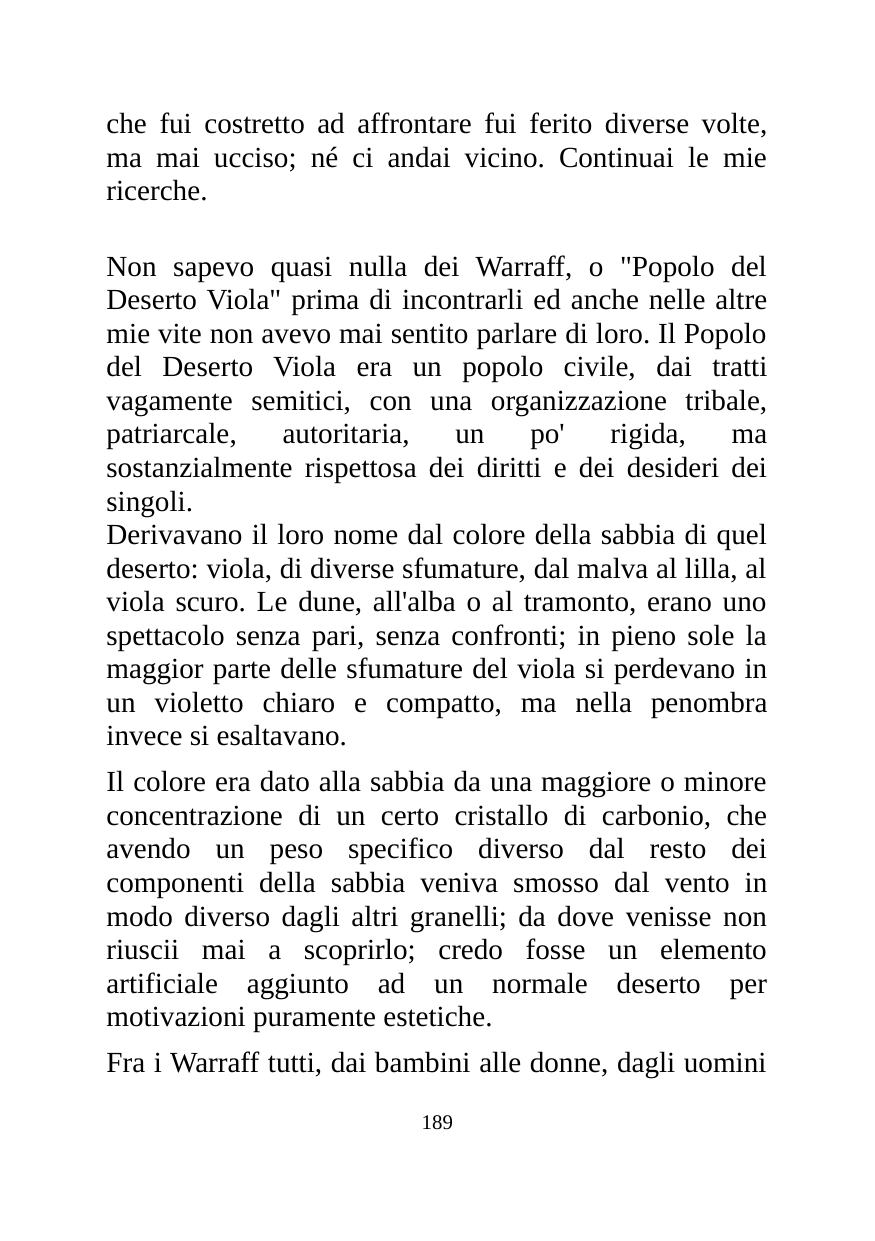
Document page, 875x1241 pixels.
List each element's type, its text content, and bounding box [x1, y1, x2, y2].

text che fui costretto ad affrontare fui ferito diverse volte, ma mai ucciso; né ci andai vicino. Continuai le mie ricerche. [106, 106, 768, 207]
text Fra i Warraff tutti, dai bambini alle donne, dagli uomini [106, 1045, 768, 1079]
text Non sapevo quasi nulla dei Warraff, o "Popolo del Deserto Viola" prima di incontrarli ed anche nelle altre mie vite non avevo mai sentito parlare di loro. Il Popolo del Deserto Viola era un popolo civile, dai tratti vagamente semitici, con una organizzazione tribale, patriarcale, autoritaria, un po' rigida, ma sostanzialmente rispettosa dei diritti e dei desideri dei singoli. [106, 249, 768, 517]
text Il colore era dato alla sabbia da una maggiore o minore concentrazione di un certo cristallo di carbonio, che avendo un peso specifico diverso dal resto dei componenti della sabbia veniva smosso dal vento in modo diverso dagli altri granelli; da dove venisse non riuscii mai a scoprirlo; credo fosse un elemento artificiale aggiunto ad un normale deserto per motivazioni puramente estetiche. [106, 764, 768, 1033]
text Derivavano il loro nome dal colore della sabbia di quel deserto: viola, di diverse sfumature, dal malva al lilla, al viola scuro. Le dune, all'alba o al tramonto, erano uno spettacolo senza pari, senza confronti; in pieno sole la maggior parte delle sfumature del viola si perdevano in un violetto chiaro e compatto, ma nella penombra invece si esaltavano. [106, 517, 768, 752]
